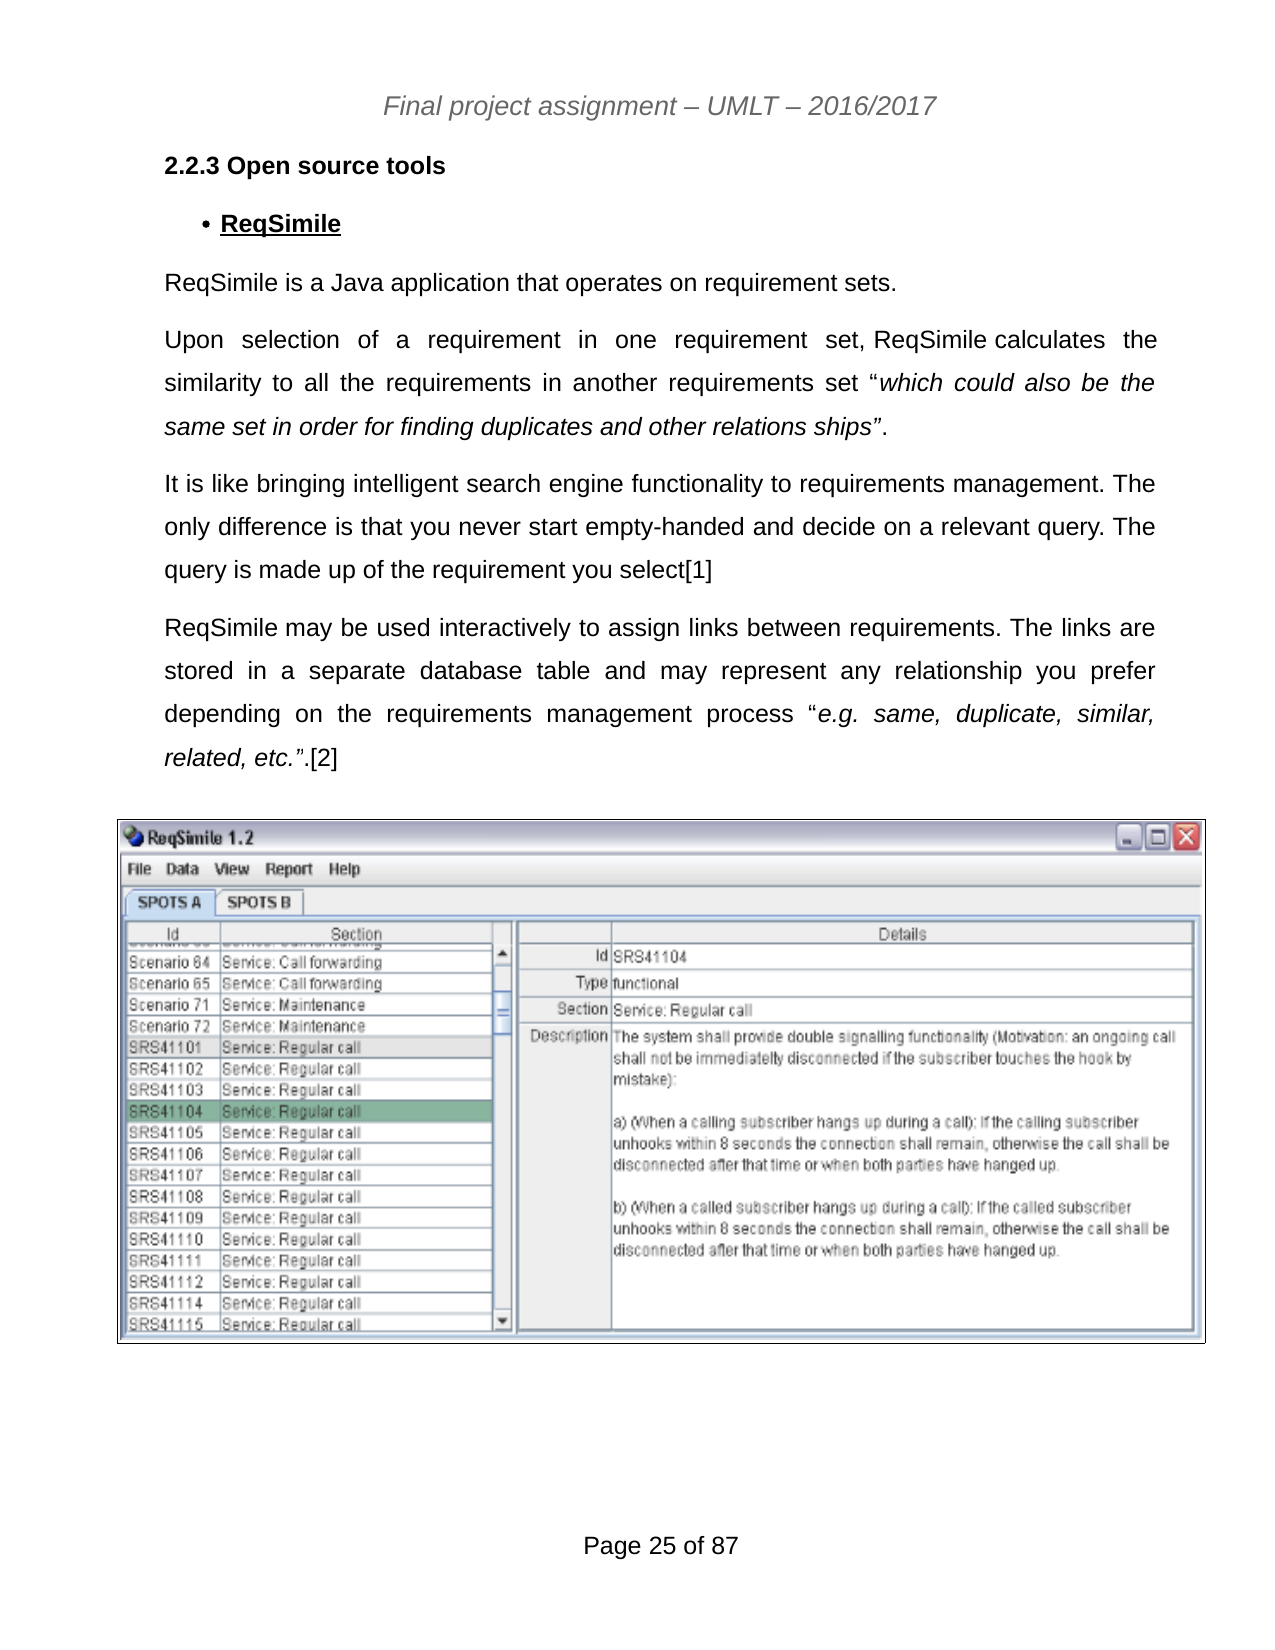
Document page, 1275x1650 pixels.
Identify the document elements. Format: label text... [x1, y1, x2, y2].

text Upon selection of a requirement in one requirement set, ReqSimile calculates the similarity to all the requirements in another requirements set “which could also be the same set in order for finding duplicates and other relations ships”. [164, 325, 1158, 440]
list ReqSimile [202, 209, 1158, 238]
picture [120, 821, 1202, 1340]
text ReqSimile may be used interactively to assign links between requirements. The links are stored in a separate database table and may represent any relationship you prefer depending on the requirements management process “e.g. same, duplicate, similar, related, etc.”.[2] [164, 613, 1158, 771]
text It is like bringing intelligent search engine functionality to requirements management. The only difference is that you never start empty-handed and decide on a relevant query. The query is made up of the requirement you select[1] [164, 469, 1158, 584]
subtitle 2.2.3 Open source tools [164, 151, 1158, 180]
list ReqSimile is a Java application that operates on requirement sets. [164, 268, 1158, 296]
